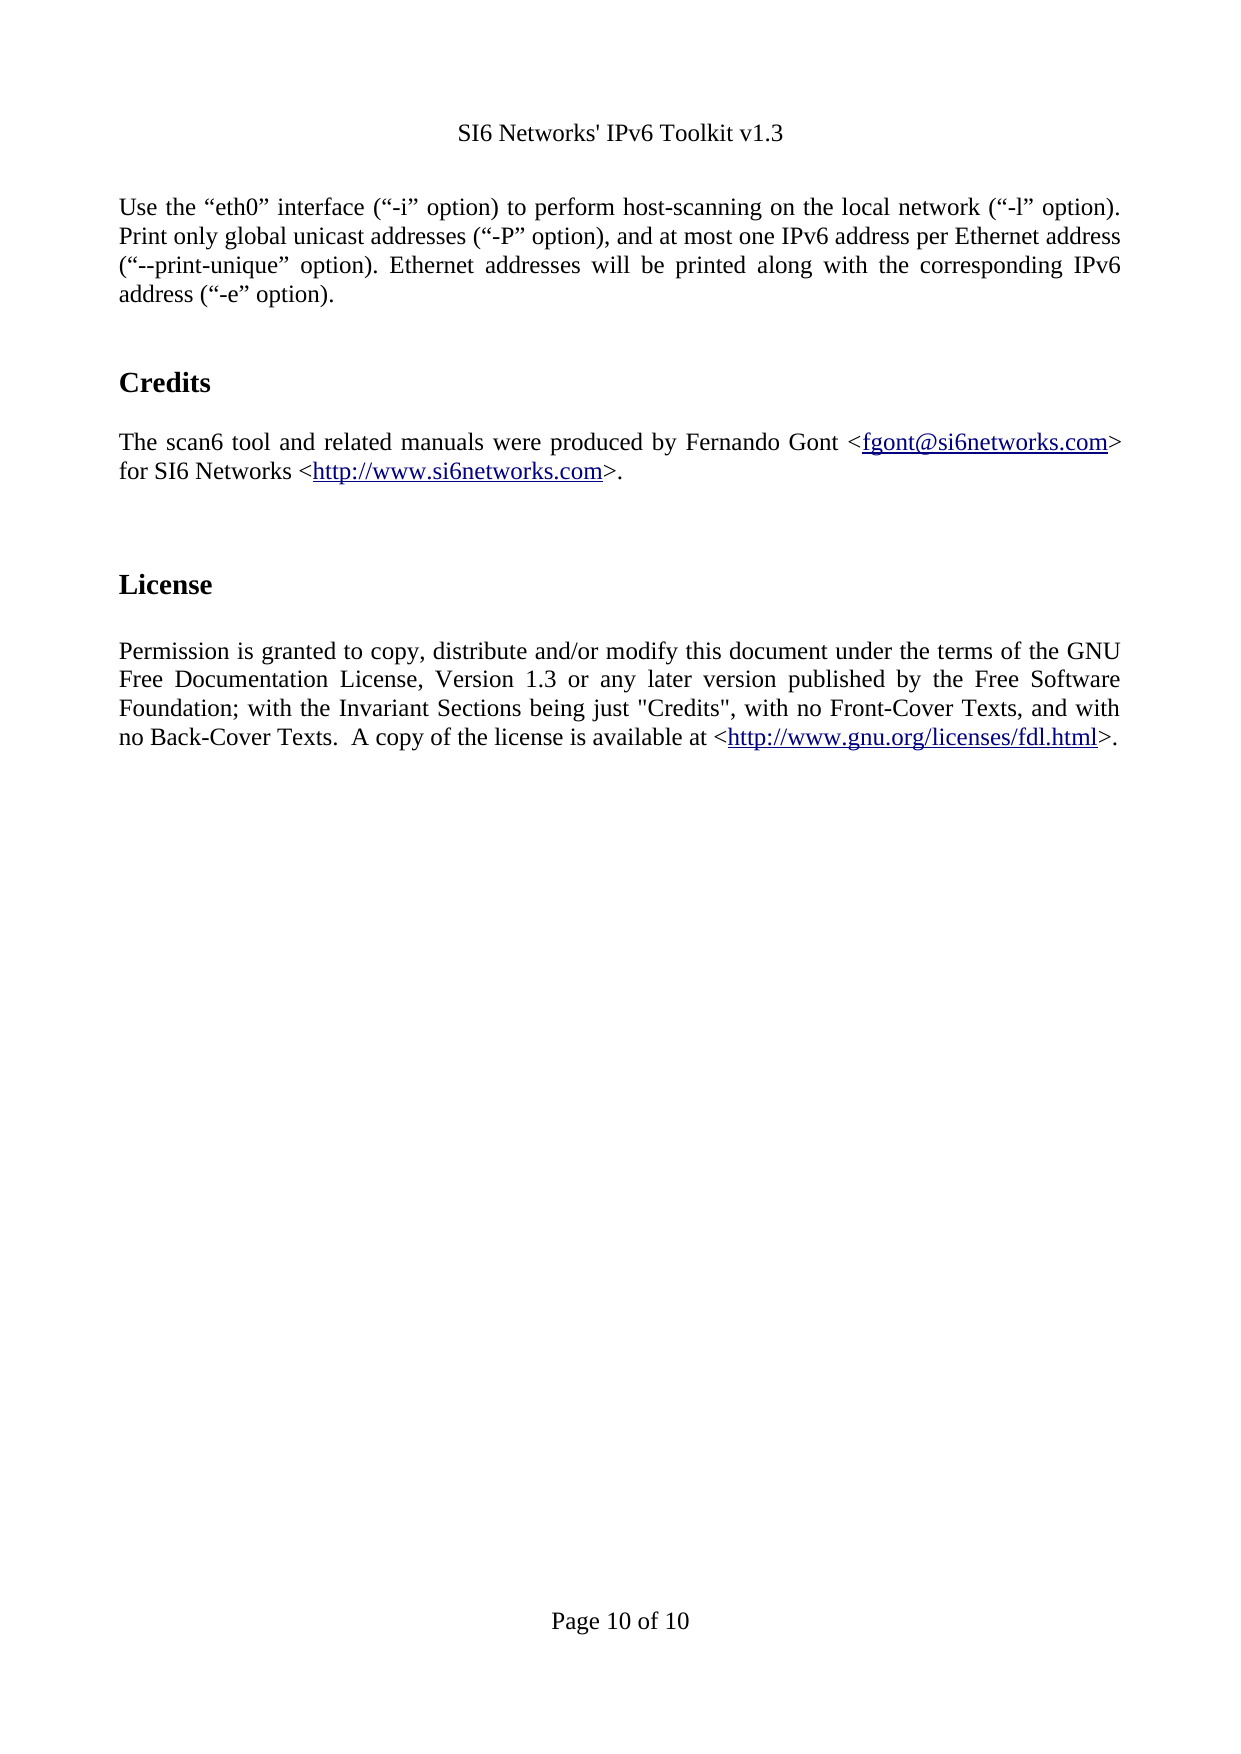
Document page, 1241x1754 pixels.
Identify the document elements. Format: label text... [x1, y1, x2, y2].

subtitle License [118, 567, 1122, 601]
text Credits [118, 365, 1122, 398]
text The scan6 tool and related manuals were produced by Fernando Gont <fgont@si6networks.com> for SI6 Networks <http://www.si6networks.com>. [118, 427, 1122, 485]
text Permission is granted to copy, distribute and/or modify this document under the terms of the GNU Free Documentation License, Version 1.3 or any later version published by the Free Software Foundation; with the Invariant Sections being just "Credits", with no Front-Cover Texts, and with no Back-Cover Texts. A copy of the license is available at <http://www.gnu.org/licenses/fdl.html>. [118, 636, 1122, 751]
text Use the “eth0” interface (“-i” option) to perform host-scanning on the local network (“-l” option). Print only global unicast addresses (“-P” option), and at most one IPv6 address per Ethernet address (“--print-unique” option). Ethernet addresses will be printed along with the corresponding IPv6 address (“-e” option). [118, 192, 1122, 307]
